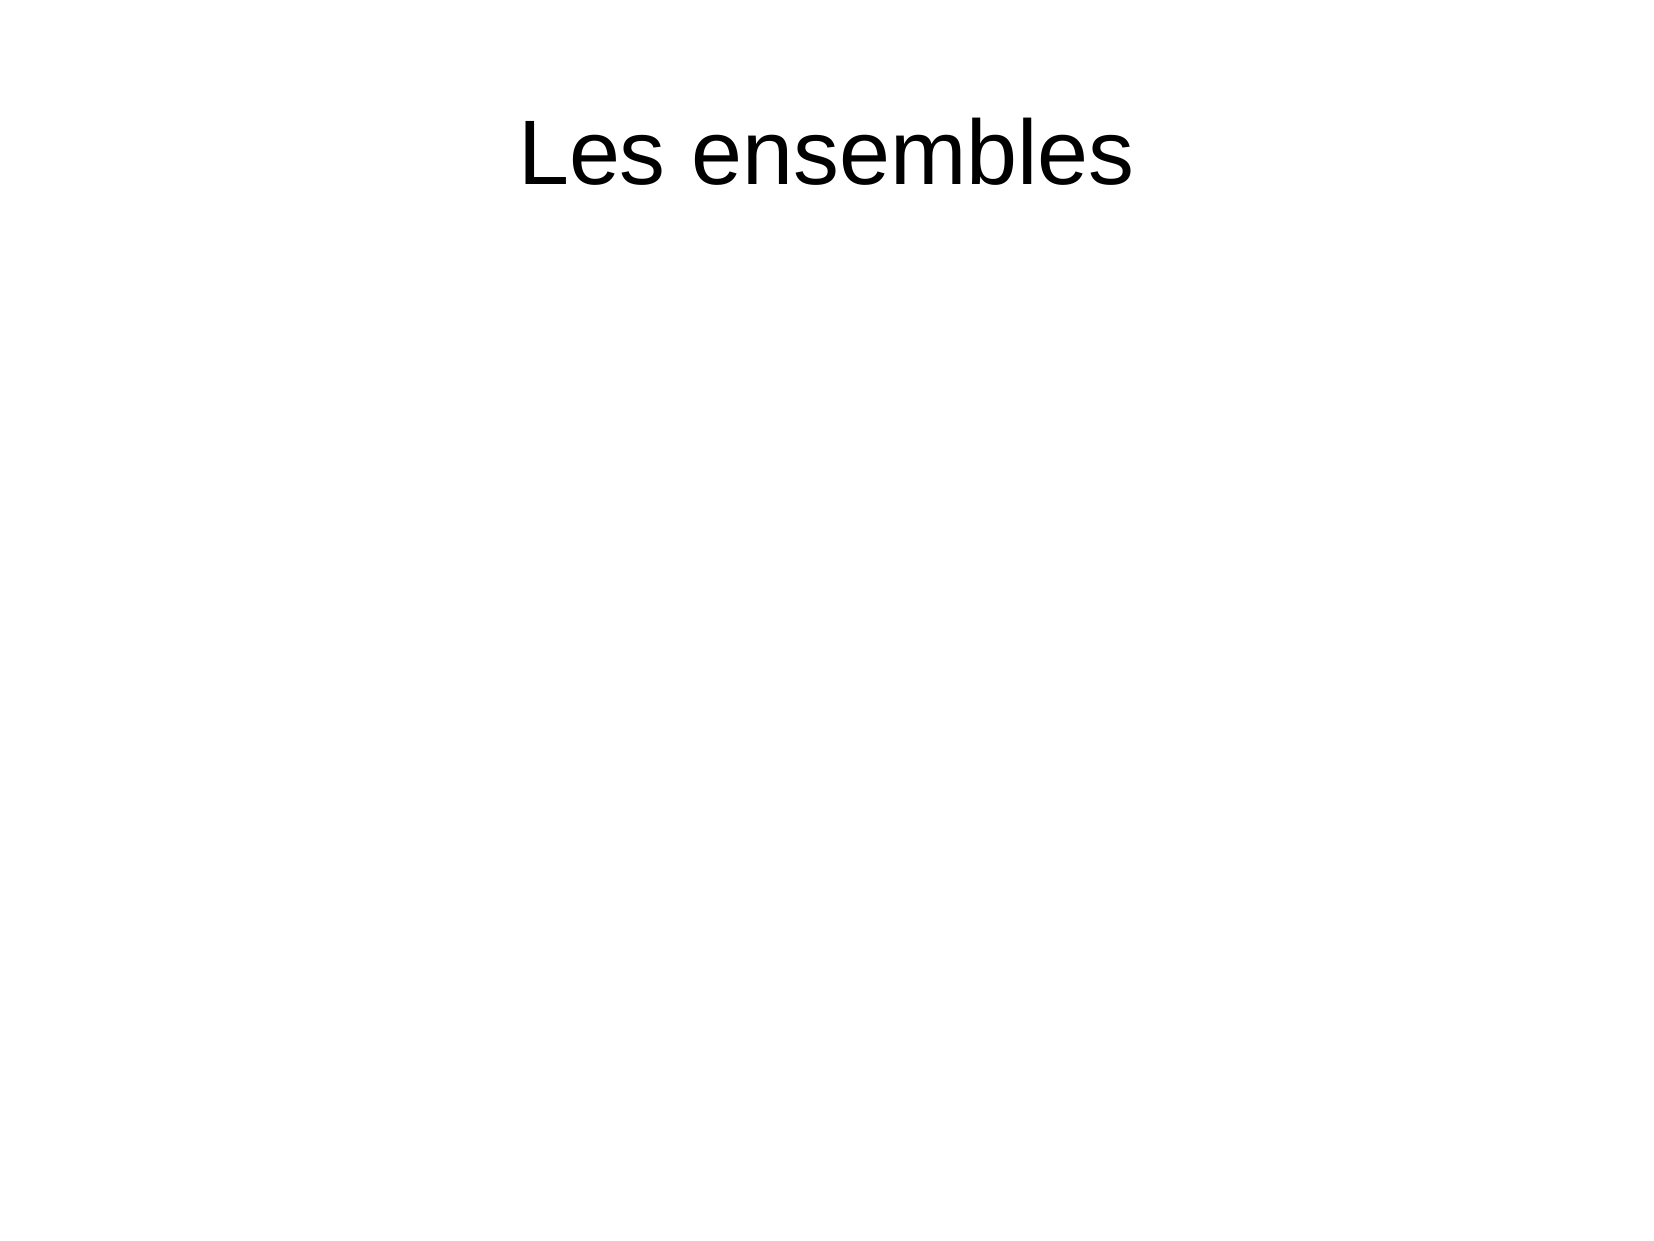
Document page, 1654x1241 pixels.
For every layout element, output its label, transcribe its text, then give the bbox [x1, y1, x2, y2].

title Les ensembles [82, 49, 1571, 257]
